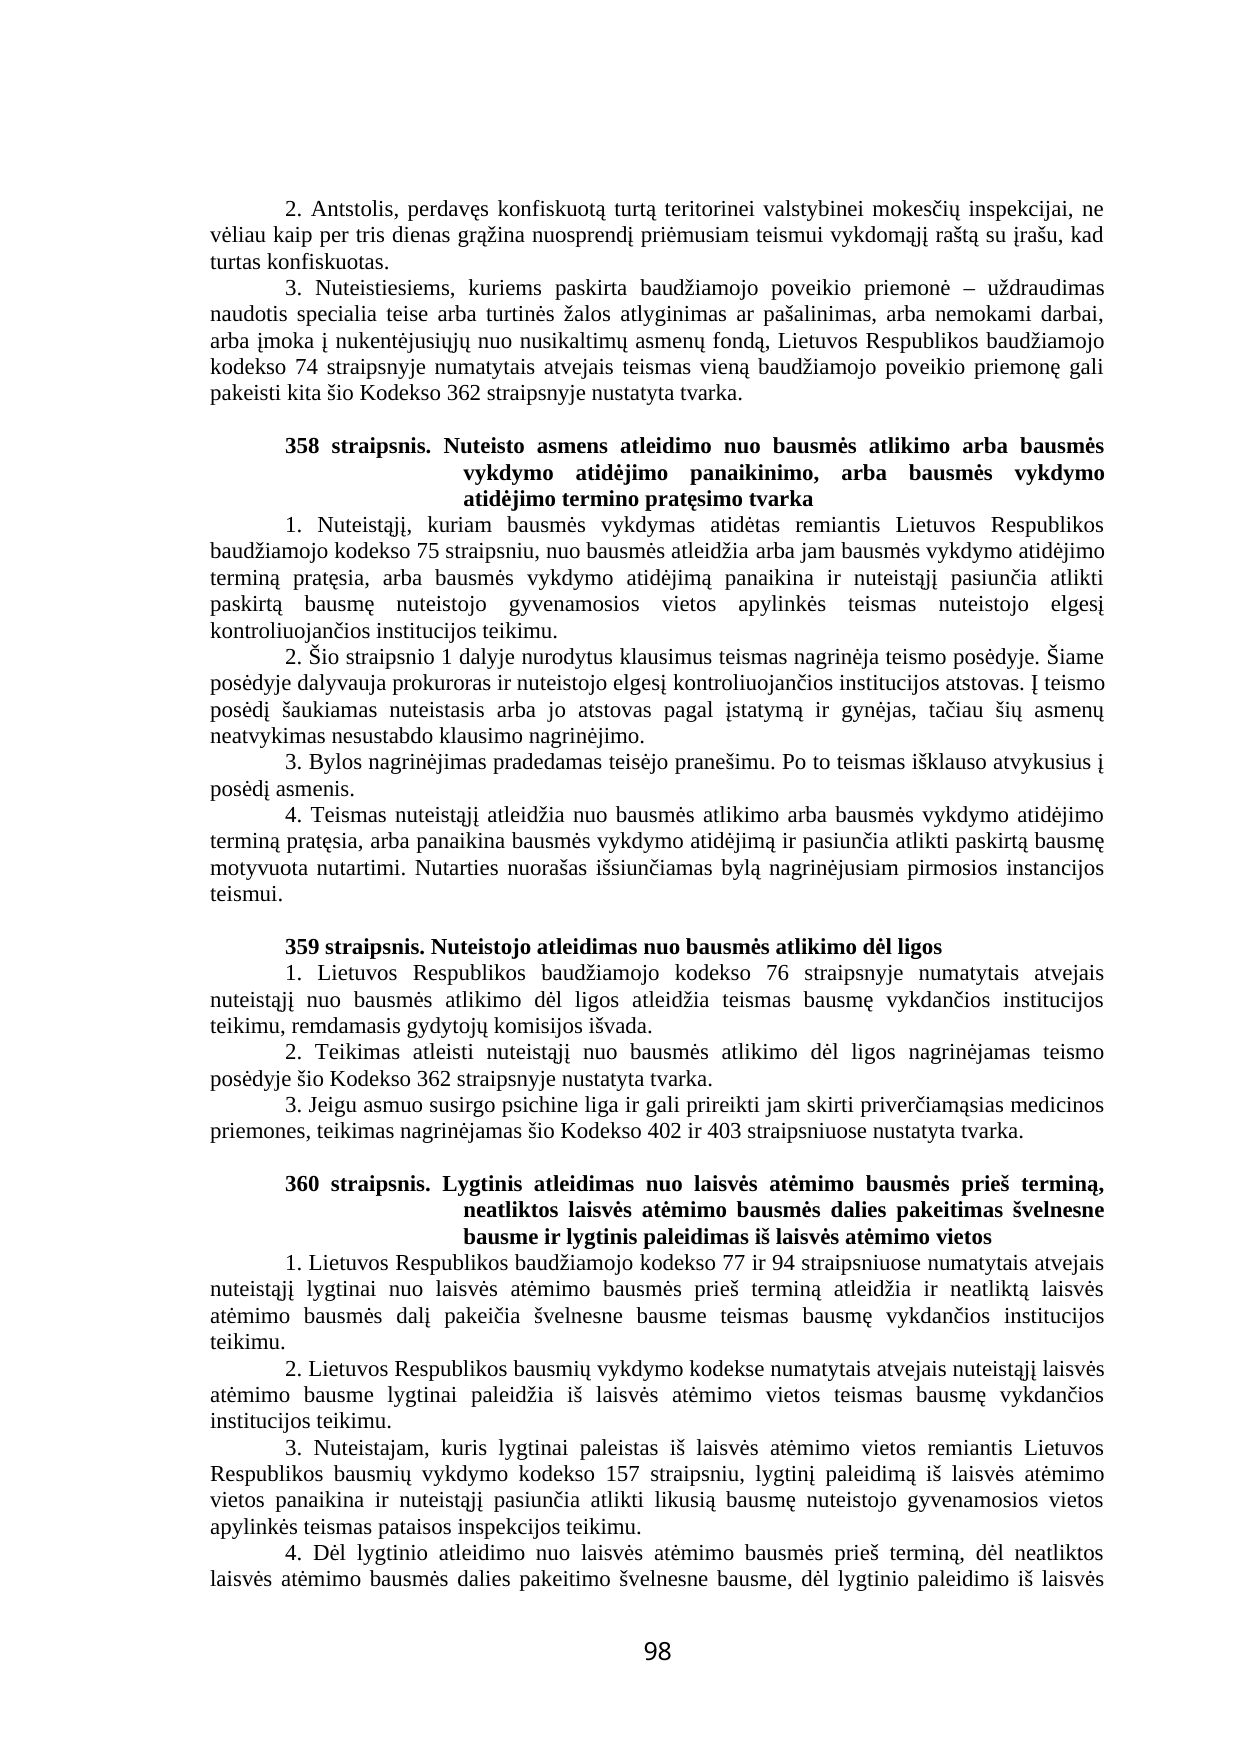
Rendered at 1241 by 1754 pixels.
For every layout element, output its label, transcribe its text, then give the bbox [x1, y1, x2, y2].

text 2. Šio straipsnio 1 dalyje nurodytus klausimus teismas nagrinėja teismo posėdyje. Šiame posėdyje dalyvauja prokuroras ir nuteistojo elgesį kontroliuojančios institucijos atstovas. Į teismo posėdį šaukiamas nuteistasis arba jo atstovas pagal įstatymą ir gynėjas, tačiau šių asmenų neatvykimas nesustabdo klausimo nagrinėjimo. [210, 643, 1106, 748]
text 2. Teikimas atleisti nuteistąjį nuo bausmės atlikimo dėl ligos nagrinėjamas teismo posėdyje šio Kodekso 362 straipsnyje nustatyta tvarka. [210, 1038, 1106, 1091]
text 1. Nuteistąjį, kuriam bausmės vykdymas atidėtas remiantis Lietuvos Respublikos baudžiamojo kodekso 75 straipsniu, nuo bausmės atleidžia arba jam bausmės vykdymo atidėjimo terminą pratęsia, arba bausmės vykdymo atidėjimą panaikina ir nuteistąjį pasiunčia atlikti paskirtą bausmę nuteistojo gyvenamosios vietos apylinkės teismas nuteistojo elgesį kontroliuojančios institucijos teikimu. [210, 511, 1106, 643]
text 4. Dėl lygtinio atleidimo nuo laisvės atėmimo bausmės prieš terminą, dėl neatliktos laisvės atėmimo bausmės dalies pakeitimo švelnesne bausme, dėl lygtinio paleidimo iš laisvės [210, 1539, 1106, 1592]
text 2. Antstolis, perdavęs konfiskuotą turtą teritorinei valstybinei mokesčių inspekcijai, ne vėliau kaip per tris dienas grąžina nuosprendį priėmusiam teismui vykdomąjį raštą su įrašu, kad turtas konfiskuotas. [210, 195, 1106, 274]
text 3. Jeigu asmuo susirgo psichine liga ir gali prireikti jam skirti priverčiamąsias medicinos priemones, teikimas nagrinėjamas šio Kodekso 402 ir 403 straipsniuose nustatyta tvarka. [210, 1091, 1106, 1144]
text 360 straipsnis. Lygtinis atleidimas nuo laisvės atėmimo bausmės prieš terminą, neatliktos laisvės atėmimo bausmės dalies pakeitimas švelnesne bausme ir lygtinis paleidimas iš laisvės atėmimo vietos [285, 1170, 1106, 1249]
text 1. Lietuvos Respublikos baudžiamojo kodekso 77 ir 94 straipsniuose numatytais atvejais nuteistąjį lygtinai nuo laisvės atėmimo bausmės prieš terminą atleidžia ir neatliktą laisvės atėmimo bausmės dalį pakeičia švelnesne bausme teismas bausmę vykdančios institucijos teikimu. [210, 1249, 1106, 1354]
text 3. Bylos nagrinėjimas pradedamas teisėjo pranešimu. Po to teismas išklauso atvykusius į posėdį asmenis. [210, 748, 1106, 801]
text 4. Teismas nuteistąjį atleidžia nuo bausmės atlikimo arba bausmės vykdymo atidėjimo terminą pratęsia, arba panaikina bausmės vykdymo atidėjimą ir pasiunčia atlikti paskirtą bausmę motyvuota nutartimi. Nutarties nuorašas išsiunčiamas bylą nagrinėjusiam pirmosios instancijos teismui. [210, 801, 1106, 907]
text 359 straipsnis. Nuteistojo atleidimas nuo bausmės atlikimo dėl ligos [210, 933, 1106, 959]
text 358 straipsnis. Nuteisto asmens atleidimo nuo bausmės atlikimo arba bausmės vykdymo atidėjimo panaikinimo, arba bausmės vykdymo atidėjimo termino pratęsimo tvarka [285, 432, 1106, 511]
text 1. Lietuvos Respublikos baudžiamojo kodekso 76 straipsnyje numatytais atvejais nuteistąjį nuo bausmės atlikimo dėl ligos atleidžia teismas bausmę vykdančios institucijos teikimu, remdamasis gydytojų komisijos išvada. [210, 959, 1106, 1038]
text 3. Nuteistajam, kuris lygtinai paleistas iš laisvės atėmimo vietos remiantis Lietuvos Respublikos bausmių vykdymo kodekso 157 straipsniu, lygtinį paleidimą iš laisvės atėmimo vietos panaikina ir nuteistąjį pasiunčia atlikti likusią bausmę nuteistojo gyvenamosios vietos apylinkės teismas pataisos inspekcijos teikimu. [210, 1434, 1106, 1539]
text 2. Lietuvos Respublikos bausmių vykdymo kodekse numatytais atvejais nuteistąjį laisvės atėmimo bausme lygtinai paleidžia iš laisvės atėmimo vietos teismas bausmę vykdančios institucijos teikimu. [210, 1354, 1106, 1434]
text 3. Nuteistiesiems, kuriems paskirta baudžiamojo poveikio priemonė – uždraudimas naudotis specialia teise arba turtinės žalos atlyginimas ar pašalinimas, arba nemokami darbai, arba įmoka į nukentėjusiųjų nuo nusikaltimų asmenų fondą, Lietuvos Respublikos baudžiamojo kodekso 74 straipsnyje numatytais atvejais teismas vieną baudžiamojo poveikio priemonę gali pakeisti kita šio Kodekso 362 straipsnyje nustatyta tvarka. [210, 274, 1106, 406]
